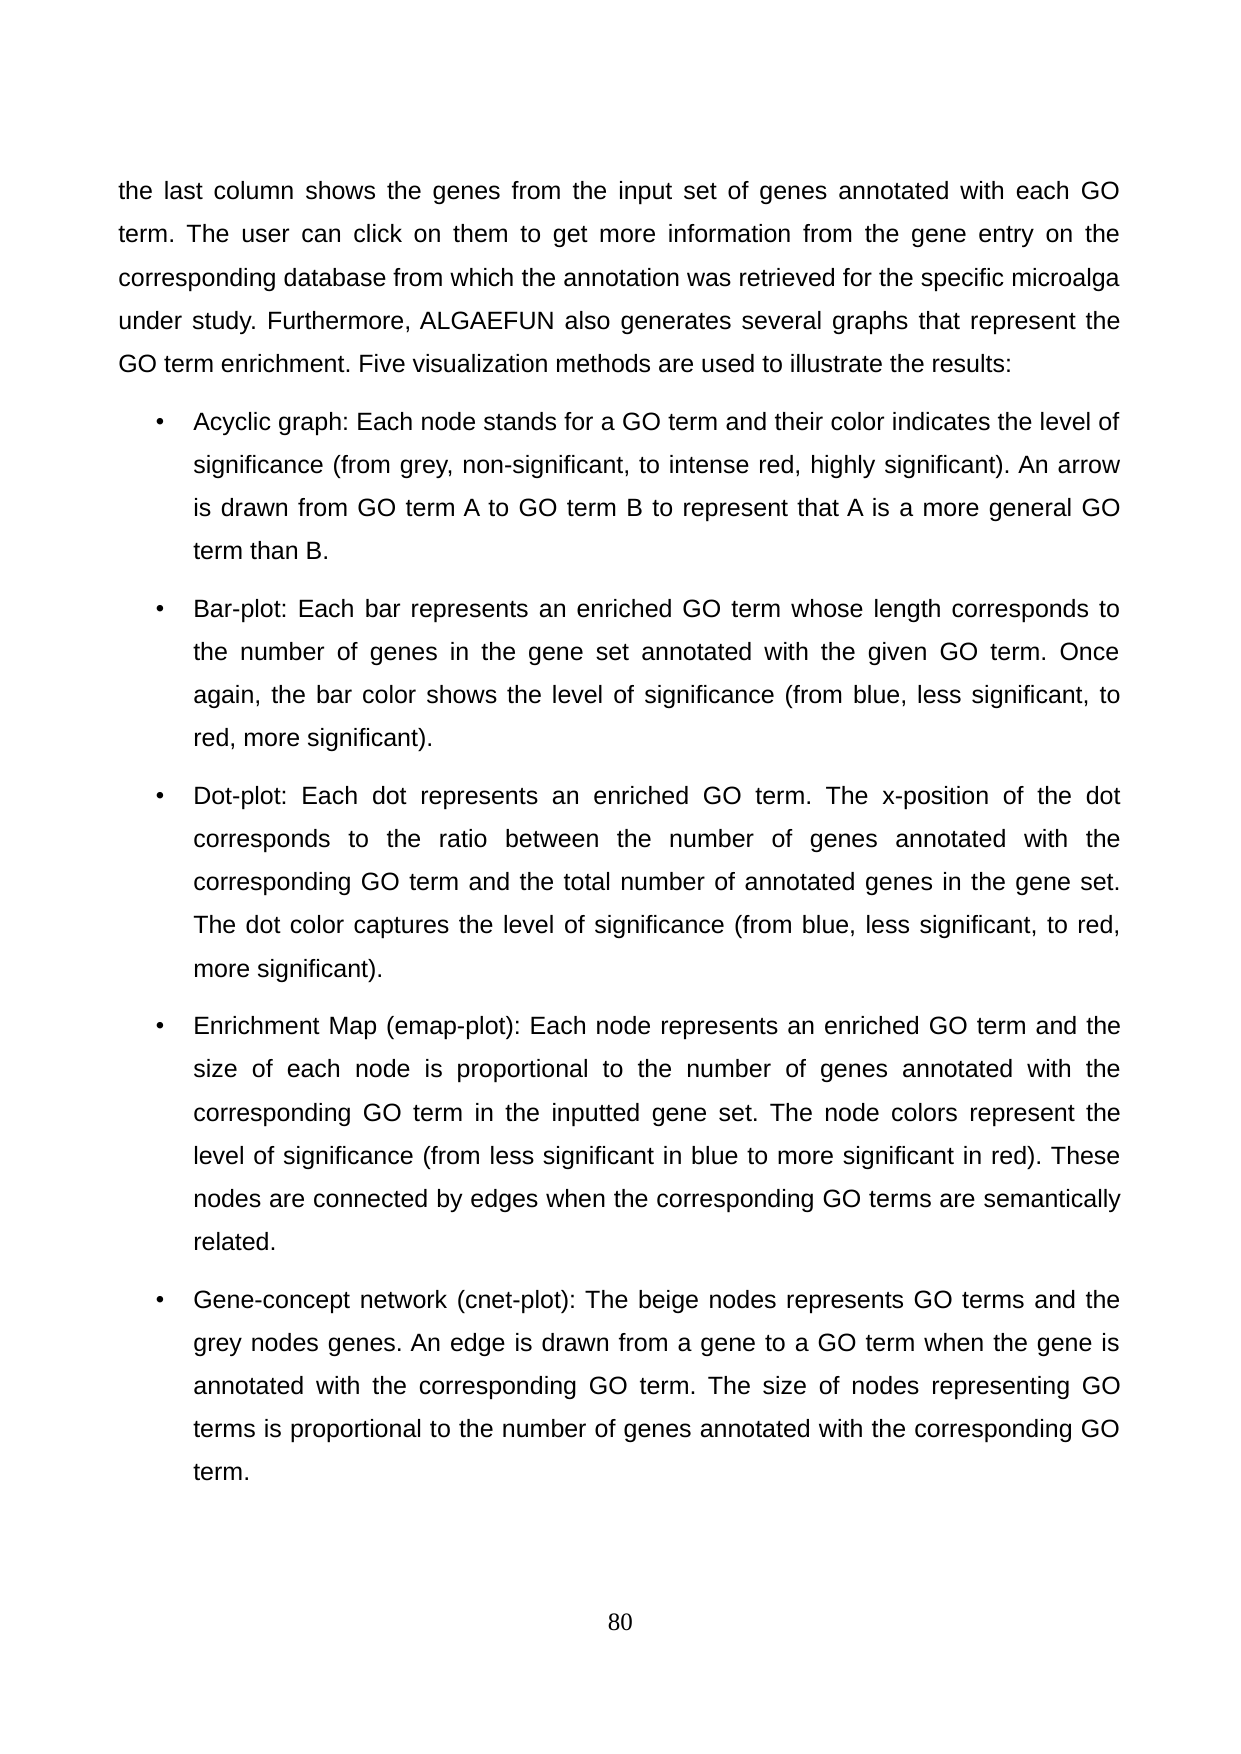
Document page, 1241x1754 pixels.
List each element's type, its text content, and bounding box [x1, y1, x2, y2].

list Enrichment Map (emap-plot): Each node represents an enriched GO term and the size of each node is proportional to the number of genes annotated with the corresponding GO term in the inputted gene set. The node colors represent the level of significance (from less significant in blue to more significant in red). These nodes are connected by edges when the corresponding GO terms are semantically related. [156, 1011, 1122, 1256]
list Dot-plot: Each dot represents an enriched GO term. The x-position of the dot corresponds to the ratio between the number of genes annotated with the corresponding GO term and the total number of annotated genes in the gene set. The dot color captures the level of significance (from blue, less significant, to red, more significant). [156, 781, 1122, 982]
list Acyclic graph: Each node stands for a GO term and their color indicates the level of significance (from grey, non-significant, to intense red, highly significant). An arrow is drawn from GO term A to GO term B to represent that A is a more general GO term than B. [156, 407, 1122, 565]
text the last column shows the genes from the input set of genes annotated with each GO term. The user can click on them to get more information from the gene entry on the corresponding database from which the annotation was retrieved for the specific microalga under study. Furthermore, ALGAEFUN also generates several graphs that represent the GO term enrichment. Five visualization methods are used to illustrate the results: [118, 176, 1122, 378]
list Bar-plot: Each bar represents an enriched GO term whose length corresponds to the number of genes in the gene set annotated with the given GO term. Once again, the bar color shows the level of significance (from blue, less significant, to red, more significant). [156, 594, 1122, 752]
list Gene-concept network (cnet-plot): The beige nodes represents GO terms and the grey nodes genes. An edge is drawn from a gene to a GO term when the gene is annotated with the corresponding GO term. The size of nodes representing GO terms is proportional to the number of genes annotated with the corresponding GO term. [156, 1285, 1122, 1486]
